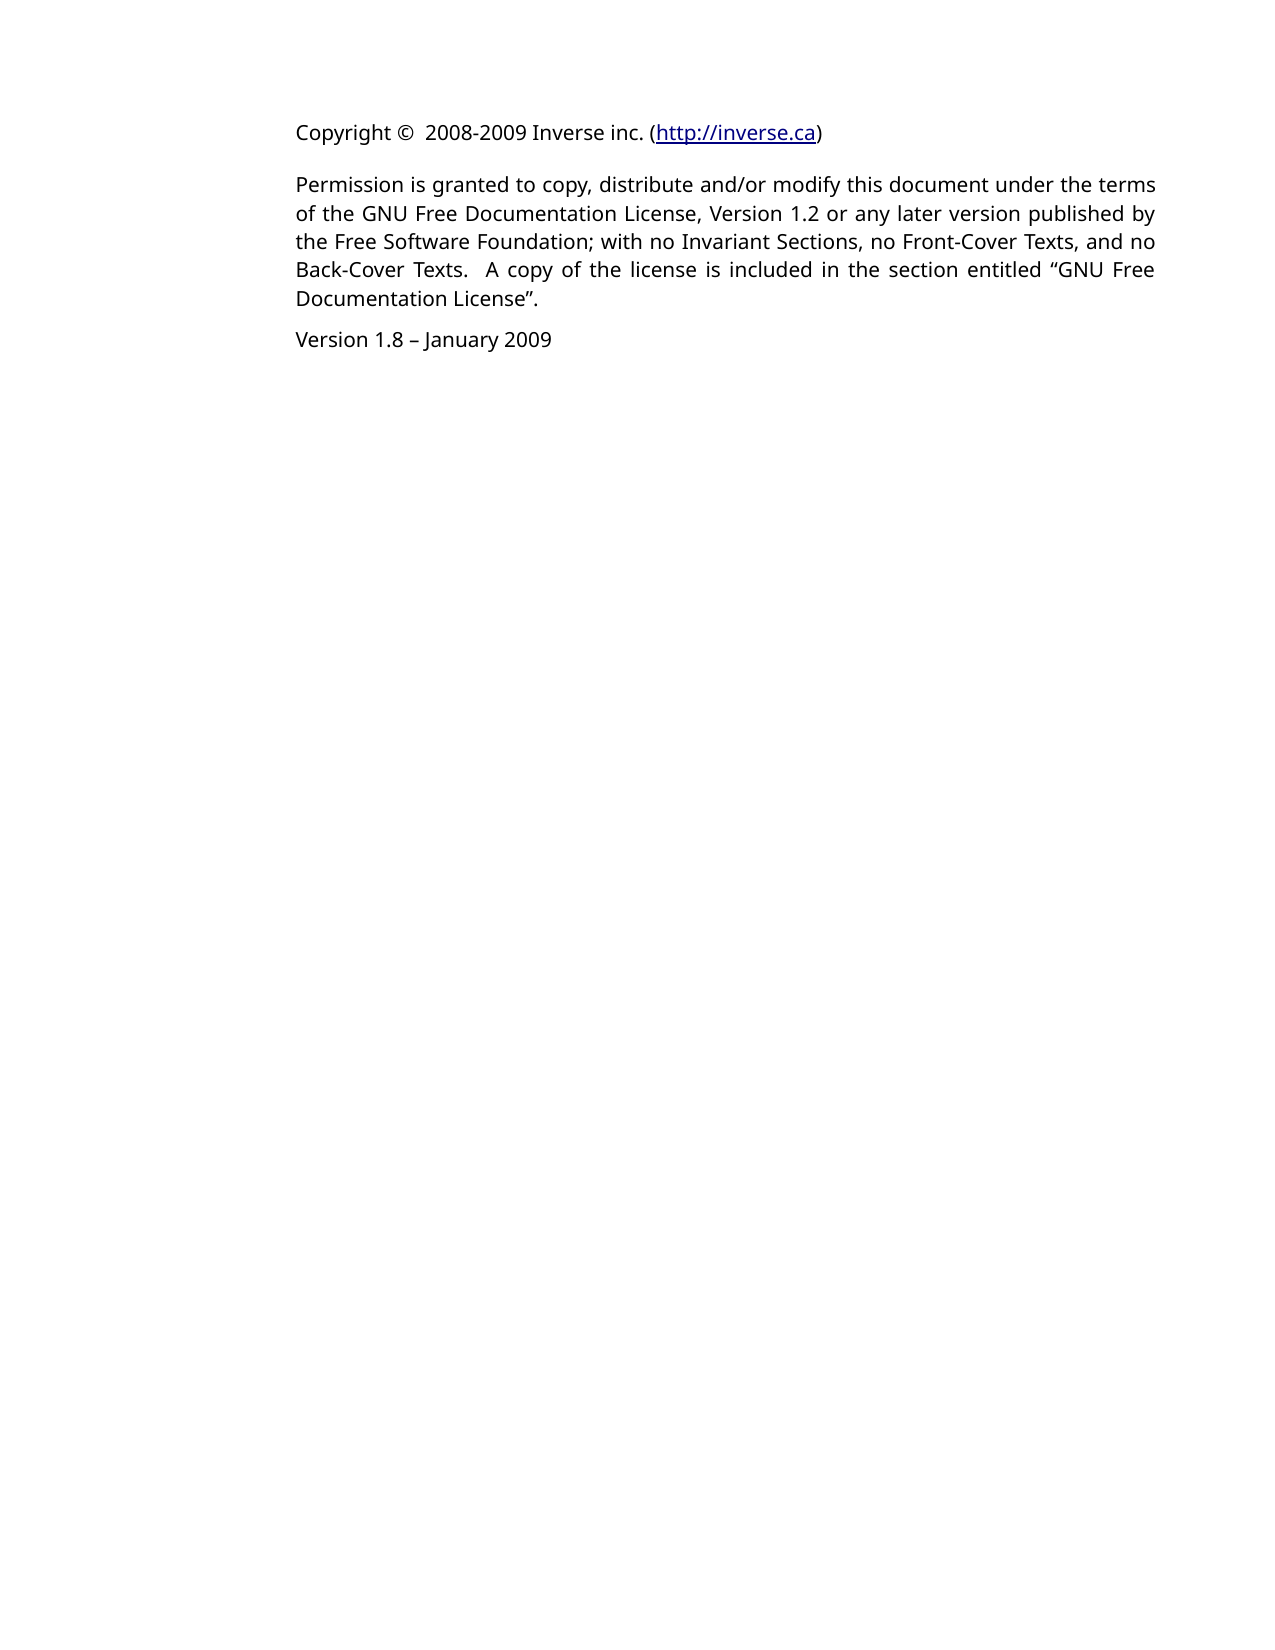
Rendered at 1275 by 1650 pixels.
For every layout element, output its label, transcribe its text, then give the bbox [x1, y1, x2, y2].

text Version 1.8 – January 2009 [295, 325, 1157, 353]
text Copyright © 2008-2009 Inverse inc. (http://inverse.ca) [295, 118, 1157, 147]
text Permission is granted to copy, distribute and/or modify this document under the terms of the GNU Free Documentation License, Version 1.2 or any later version published by the Free Software Foundation; with no Invariant Sections, no Front-Cover Texts, and no Back-Cover Texts. A copy of the license is included in the section entitled “GNU Free Documentation License”. [295, 170, 1157, 312]
